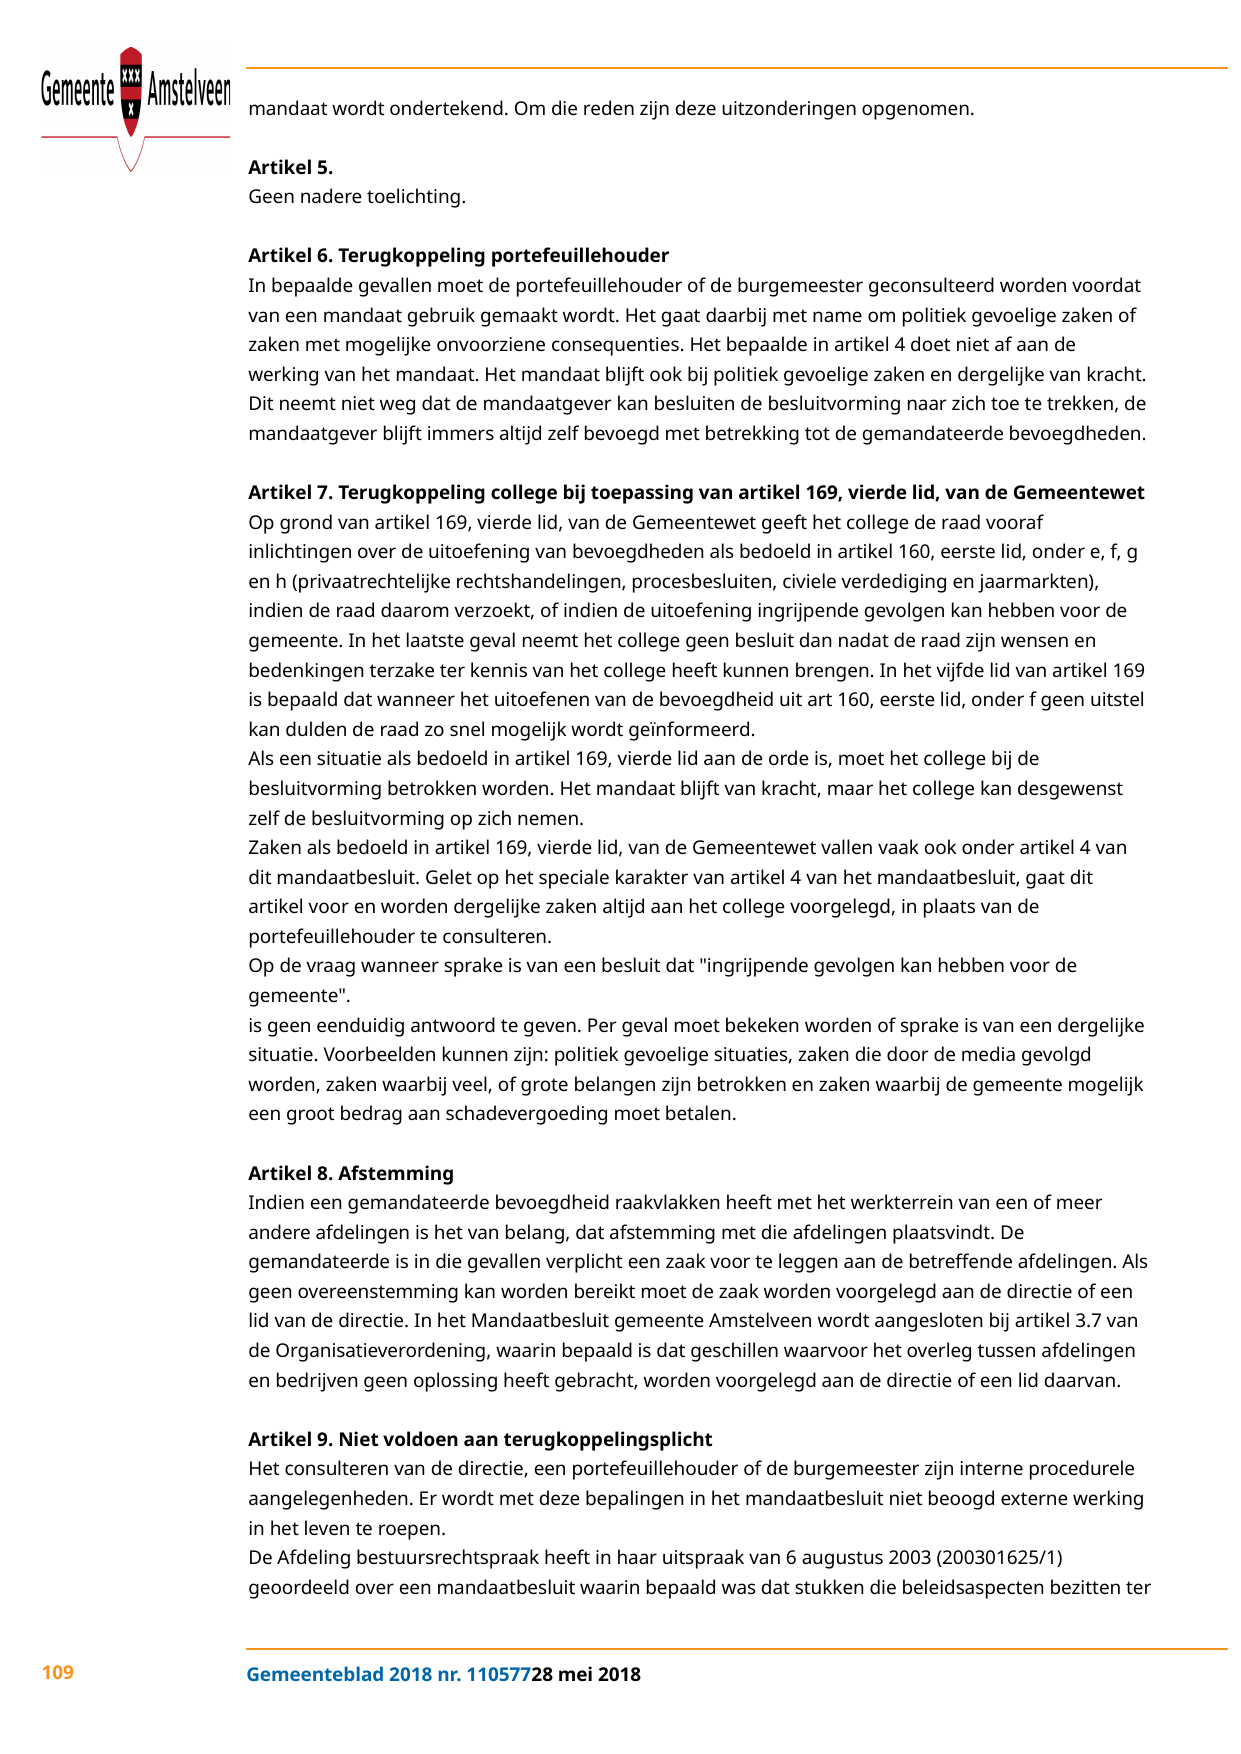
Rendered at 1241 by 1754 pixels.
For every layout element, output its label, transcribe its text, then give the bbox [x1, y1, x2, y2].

text Geen nadere toelichting. [248, 183, 1152, 209]
picture [41, 47, 231, 172]
text In bepaalde gevallen moet de portefeuillehouder of de burgemeester geconsulteerd worden voordat van een mandaat gebruik gemaakt wordt. Het gaat daarbij met name om politiek gevoelige zaken of zaken met mogelijke onvoorziene consequenties. Het bepaalde in artikel 4 doet niet af aan de werking van het mandaat. Het mandaat blijft ook bij politiek gevoelige zaken en dergelijke van kracht. Dit neemt niet weg dat de mandaatgever kan besluiten de besluitvorming naar zich toe te trekken, de mandaatgever blijft immers altijd zelf bevoegd met betrekking tot de gemandateerde bevoegdheden. [248, 272, 1152, 446]
text De Afdeling bestuursrechtspraak heeft in haar uitspraak van 6 augustus 2003 (200301625/1) geoordeeld over een mandaatbesluit waarin bepaald was dat stukken die beleidsaspecten bezitten ter [248, 1544, 1152, 1600]
text Op grond van artikel 169, vierde lid, van de Gemeentewet geeft het college de raad vooraf inlichtingen over de uitoefening van bevoegdheden als bedoeld in artikel 160, eerste lid, onder e, f, g en h (privaatrechtelijke rechtshandelingen, procesbesluiten, civiele verdediging en jaarmarkten), indien de raad daarom verzoekt, of indien de uitoefening ingrijpende gevolgen kan hebben voor de gemeente. In het laatste geval neemt het college geen besluit dan nadat de raad zijn wensen en bedenkingen terzake ter kennis van het college heeft kunnen brengen. In het vijfde lid van artikel 169 is bepaald dat wanneer het uitoefenen van de bevoegdheid uit art 160, eerste lid, onder f geen uitstel kan dulden de raad zo snel mogelijk wordt geïnformeerd. [248, 509, 1152, 742]
text mandaat wordt ondertekend. Om die reden zijn deze uitzonderingen opgenomen. [248, 95, 1152, 121]
text Artikel 8. Afstemming [248, 1160, 1152, 1186]
text Artikel 9. Niet voldoen aan terugkoppelingsplicht [248, 1426, 1152, 1452]
text Indien een gemandateerde bevoegdheid raakvlakken heeft met het werkterrein van een of meer andere afdelingen is het van belang, dat afstemming met die afdelingen plaatsvindt. De gemandateerde is in die gevallen verplicht een zaak voor te leggen aan de betreffende afdelingen. Als geen overeenstemming kan worden bereikt moet de zaak worden voorgelegd aan de directie of een lid van de directie. In het Mandaatbesluit gemeente Amstelveen wordt aangesloten bij artikel 3.7 van de Organisatieverordening, waarin bepaald is dat geschillen waarvoor het overleg tussen afdelingen en bedrijven geen oplossing heeft gebracht, worden voorgelegd aan de directie of een lid daarvan. [248, 1189, 1152, 1393]
text Artikel 6. Terugkoppeling portefeuillehouder [248, 243, 1152, 268]
text Het consulteren van de directie, een portefeuillehouder of de burgemeester zijn interne procedurele aangelegenheden. Er wordt met deze bepalingen in het mandaatbesluit niet beoogd externe werking in het leven te roepen. [248, 1456, 1152, 1541]
text Zaken als bedoeld in artikel 169, vierde lid, van de Gemeentewet vallen vaak ook onder artikel 4 van dit mandaatbesluit. Gelet op het speciale karakter van artikel 4 van het mandaatbesluit, gaat dit artikel voor en worden dergelijke zaken altijd aan het college voorgelegd, in plaats van de portefeuillehouder te consulteren. [248, 834, 1152, 949]
text is geen eenduidig antwoord te geven. Per geval moet bekeken worden of sprake is van een dergelijke situatie. Voorbeelden kunnen zijn: politiek gevoelige situaties, zaken die door de media gevolgd worden, zaken waarbij veel, of grote belangen zijn betrokken en zaken waarbij de gemeente mogelijk een groot bedrag aan schadevergoeding moet betalen. [248, 1012, 1152, 1126]
text Artikel 5. [248, 154, 1152, 180]
text Artikel 7. Terugkoppeling college bij toepassing van artikel 169, vierde lid, van de Gemeentewet [248, 479, 1152, 505]
text Als een situatie als bedoeld in artikel 169, vierde lid aan de orde is, moet het college bij de besluitvorming betrokken worden. Het mandaat blijft van kracht, maar het college kan desgewenst zelf de besluitvorming op zich nemen. [248, 746, 1152, 831]
text Op de vraag wanneer sprake is van een besluit dat "ingrijpende gevolgen kan hebben voor de gemeente". [248, 953, 1152, 1008]
